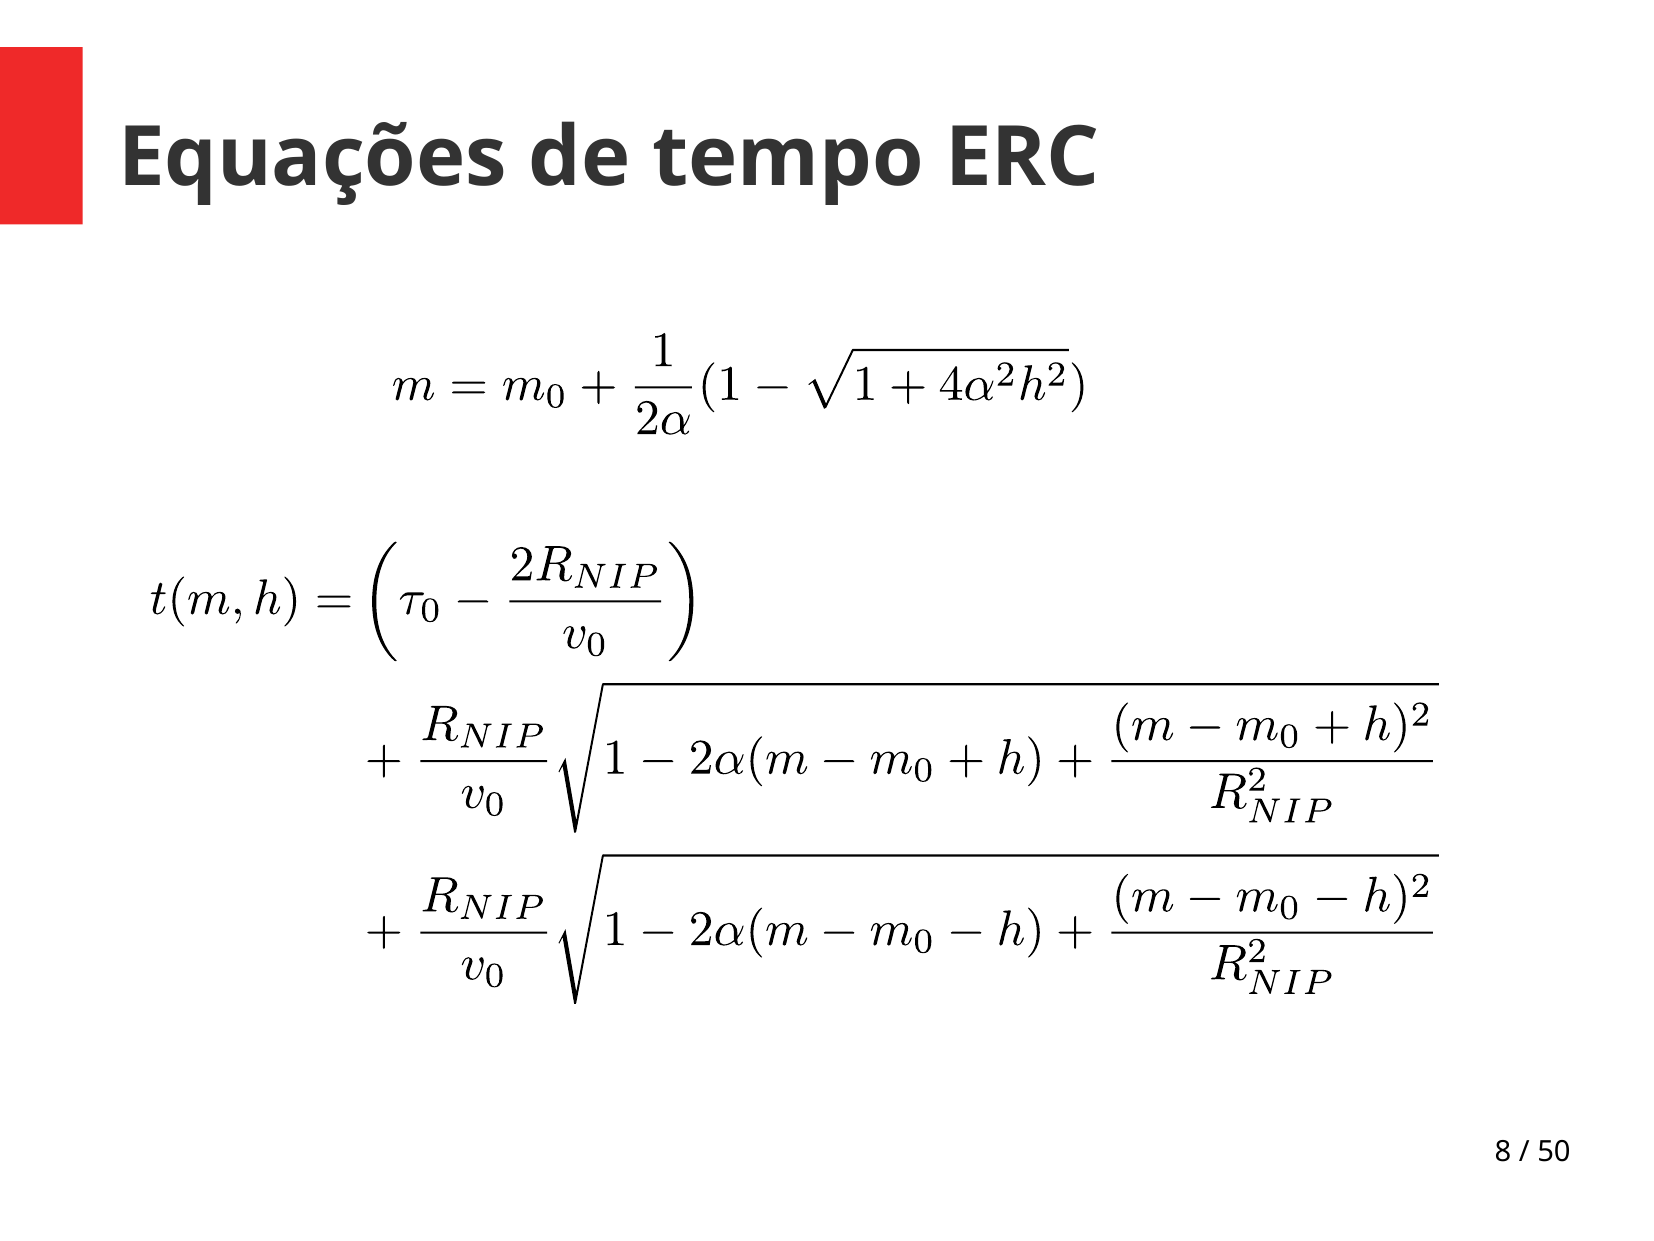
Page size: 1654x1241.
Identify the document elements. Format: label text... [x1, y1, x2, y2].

text_box [393, 332, 1084, 435]
title Equações de tempo ERC [118, 49, 1571, 257]
text_box [150, 541, 1439, 1004]
